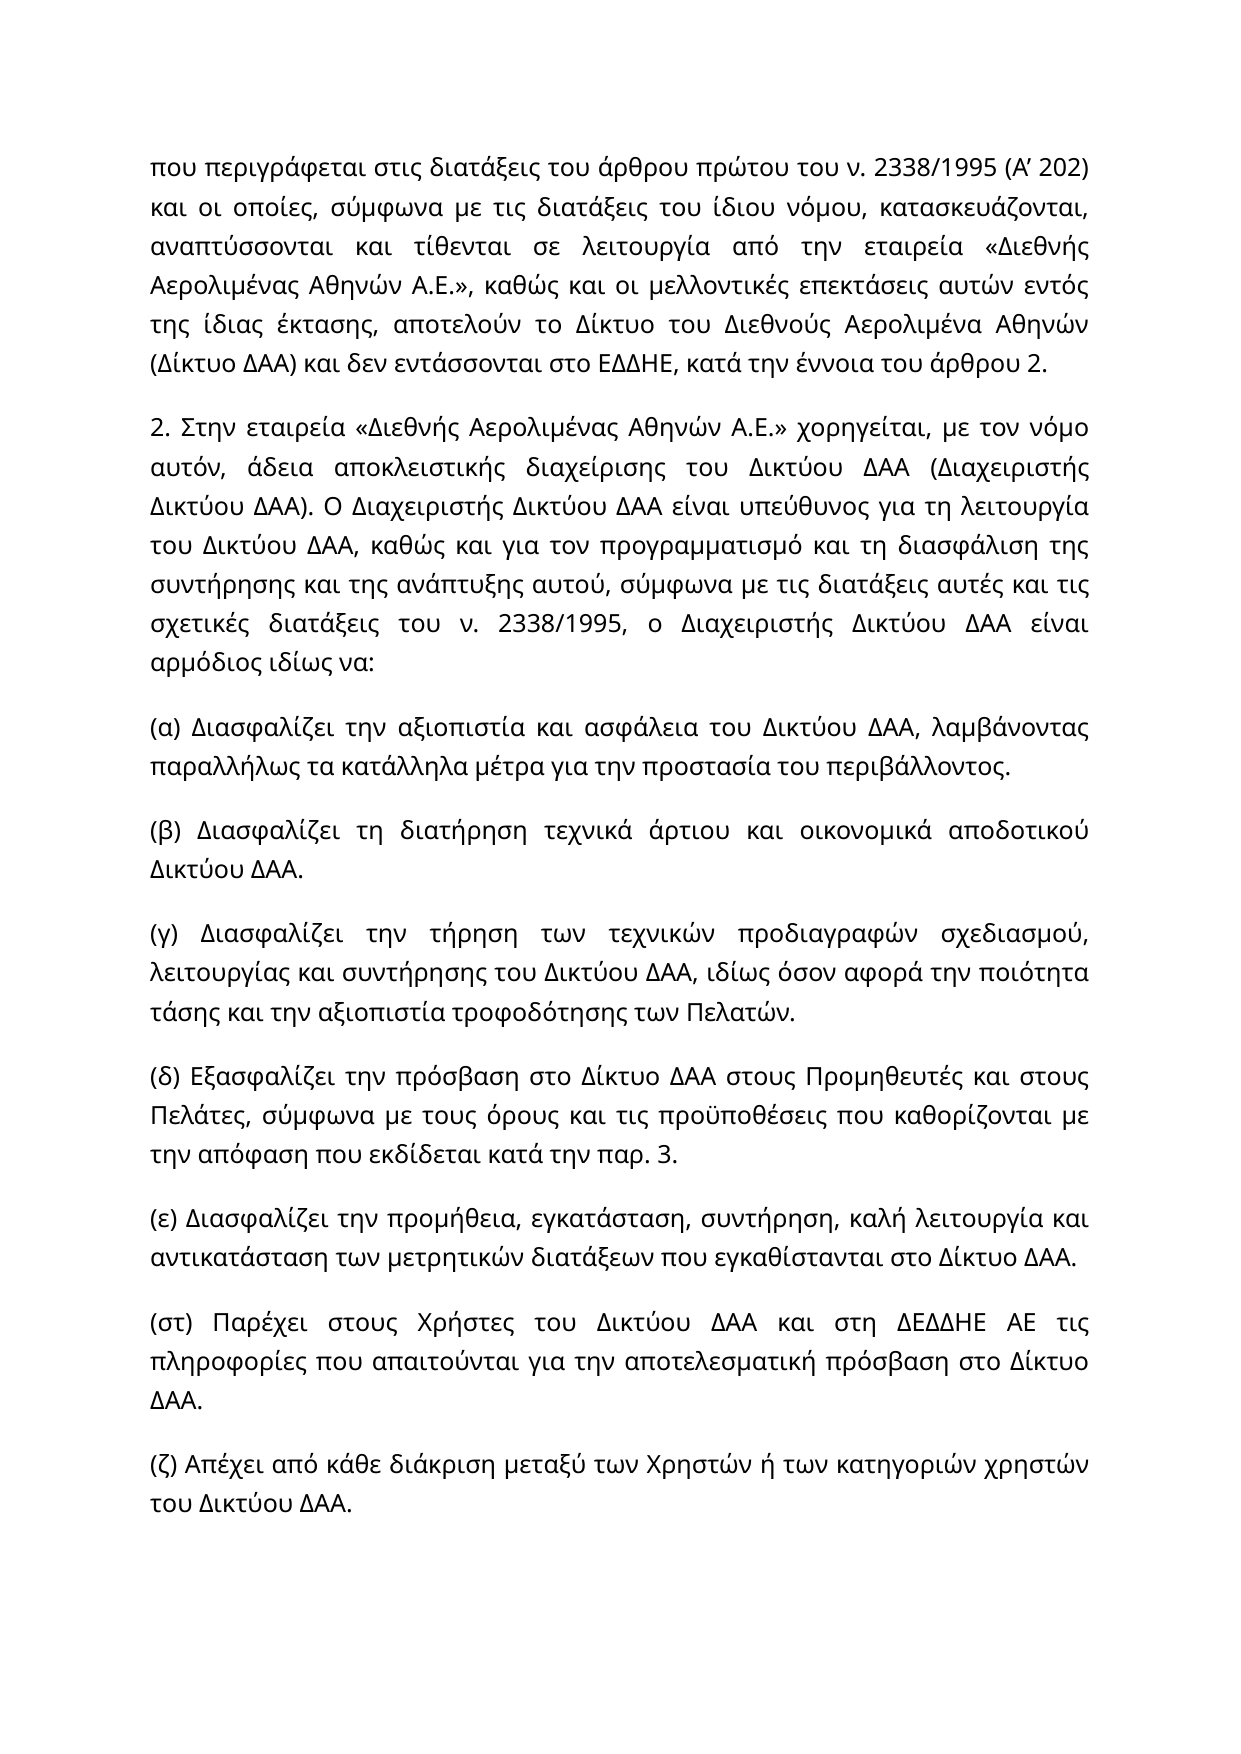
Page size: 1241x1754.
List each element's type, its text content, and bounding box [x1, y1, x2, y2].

text (γ) Διασφαλίζει την τήρηση των τεχνικών προδιαγραφών σχεδιασμού, λειτουργίας και συντήρησης του Δικτύου ΔΑΑ, ιδίως όσον αφορά την ποιότητα τάσης και την αξιοπιστία τροφοδότησης των Πελατών. [150, 916, 1090, 1028]
text (στ) Παρέχει στους Χρήστες του Δικτύου ΔΑΑ και στη ΔΕΔΔΗΕ ΑΕ τις πληροφορίες που απαιτούνται για την αποτελεσματική πρόσβαση στο Δίκτυο ΔΑΑ. [150, 1304, 1090, 1417]
text (ζ) Απέχει από κάθε διάκριση μεταξύ των Χρηστών ή των κατηγοριών χρηστών του Δικτύου ΔΑΑ. [150, 1447, 1090, 1520]
text (β) Διασφαλίζει τη διατήρηση τεχνικά άρτιου και οικονομικά αποδοτικού Δικτύου ΔΑΑ. [150, 812, 1090, 886]
text που περιγράφεται στις διατάξεις του άρθρου πρώτου του ν. 2338/1995 (Α’ 202) και οι οποίες, σύμφωνα με τις διατάξεις του ίδιου νόμου, κατασκευάζονται, αναπτύσσονται και τίθενται σε λειτουργία από την εταιρεία «Διεθνής Αερολιμένας Αθηνών Α.Ε.», καθώς και οι μελλοντικές επεκτάσεις αυτών εντός της ίδιας έκτασης, αποτελούν το Δίκτυο του Διεθνούς Αερολιμένα Αθηνών (Δίκτυο ΔΑΑ) και δεν εντάσσονται στο ΕΔΔΗΕ, κατά την έννοια του άρθρου 2. [150, 150, 1090, 380]
text (δ) Εξασφαλίζει την πρόσβαση στο Δίκτυο ΔΑΑ στους Προμηθευτές και στους Πελάτες, σύμφωνα με τους όρους και τις προϋποθέσεις που καθορίζονται με την απόφαση που εκδίδεται κατά την παρ. 3. [150, 1058, 1090, 1171]
text 2. Στην εταιρεία «Διεθνής Αερολιμένας Αθηνών Α.Ε.» χορηγείται, με τον νόμο αυτόν, άδεια αποκλειστικής διαχείρισης του Δικτύου ΔΑΑ (Διαχειριστής Δικτύου ΔΑΑ). Ο Διαχειριστής Δικτύου ΔΑΑ είναι υπεύθυνος για τη λειτουργία του Δικτύου ΔΑΑ, καθώς και για τον προγραμματισμό και τη διασφάλιση της συντήρησης και της ανάπτυξης αυτού, σύμφωνα με τις διατάξεις αυτές και τις σχετικές διατάξεις του ν. 2338/1995, ο Διαχειριστής Δικτύου ΔΑΑ είναι αρμόδιος ιδίως να: [150, 410, 1090, 679]
text (α) Διασφαλίζει την αξιοπιστία και ασφάλεια του Δικτύου ΔΑΑ, λαμβάνοντας παραλλήλως τα κατάλληλα μέτρα για την προστασία του περιβάλλοντος. [150, 709, 1090, 782]
text (ε) Διασφαλίζει την προμήθεια, εγκατάσταση, συντήρηση, καλή λειτουργία και αντικατάσταση των μετρητικών διατάξεων που εγκαθίστανται στο Δίκτυο ΔΑΑ. [150, 1201, 1090, 1274]
